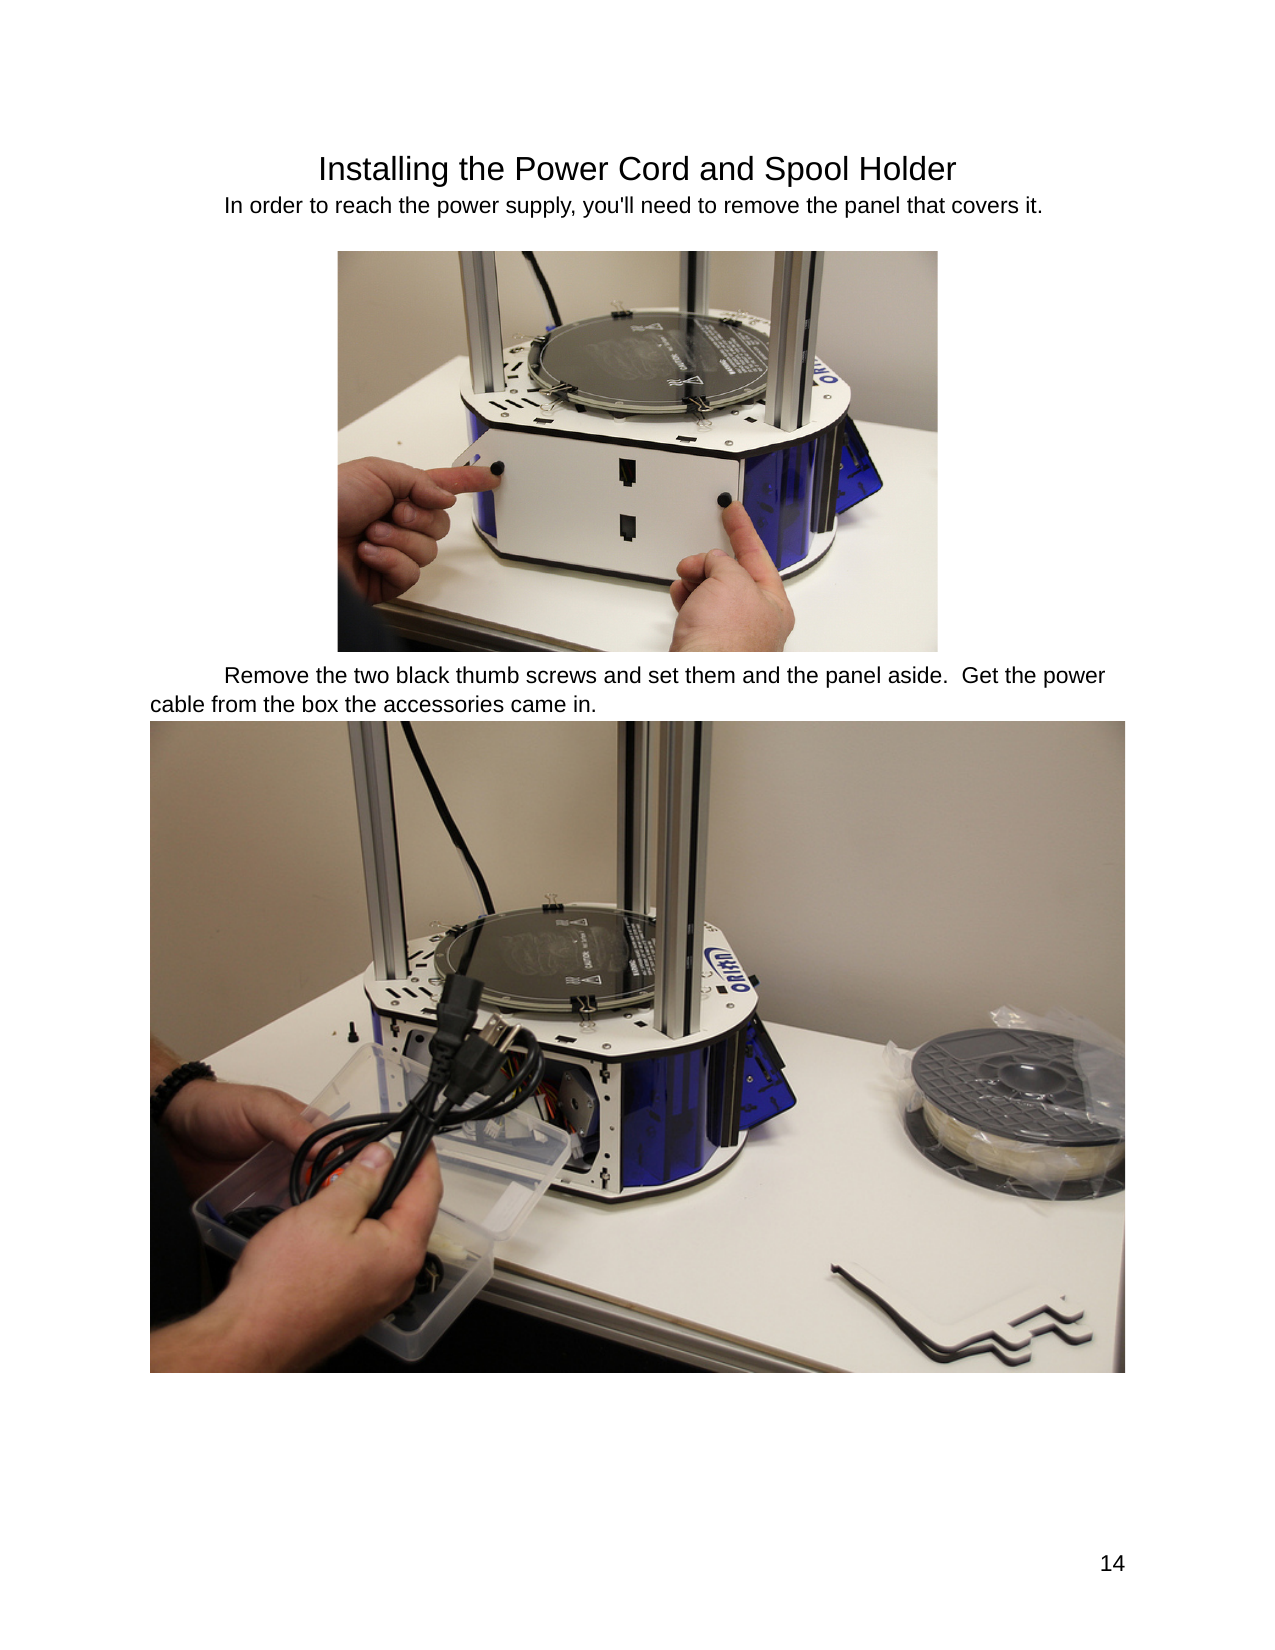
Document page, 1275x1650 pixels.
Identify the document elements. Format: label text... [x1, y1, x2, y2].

picture [337, 251, 938, 652]
picture [150, 721, 1125, 1373]
text Remove the two black thumb screws and set them and the panel aside. Get the power cable from the box the accessories came in. [150, 663, 1125, 718]
text In order to reach the power supply, you'll need to remove the panel that covers it. [150, 193, 1125, 218]
subtitle Installing the Power Cord and Spool Holder [150, 150, 1125, 187]
